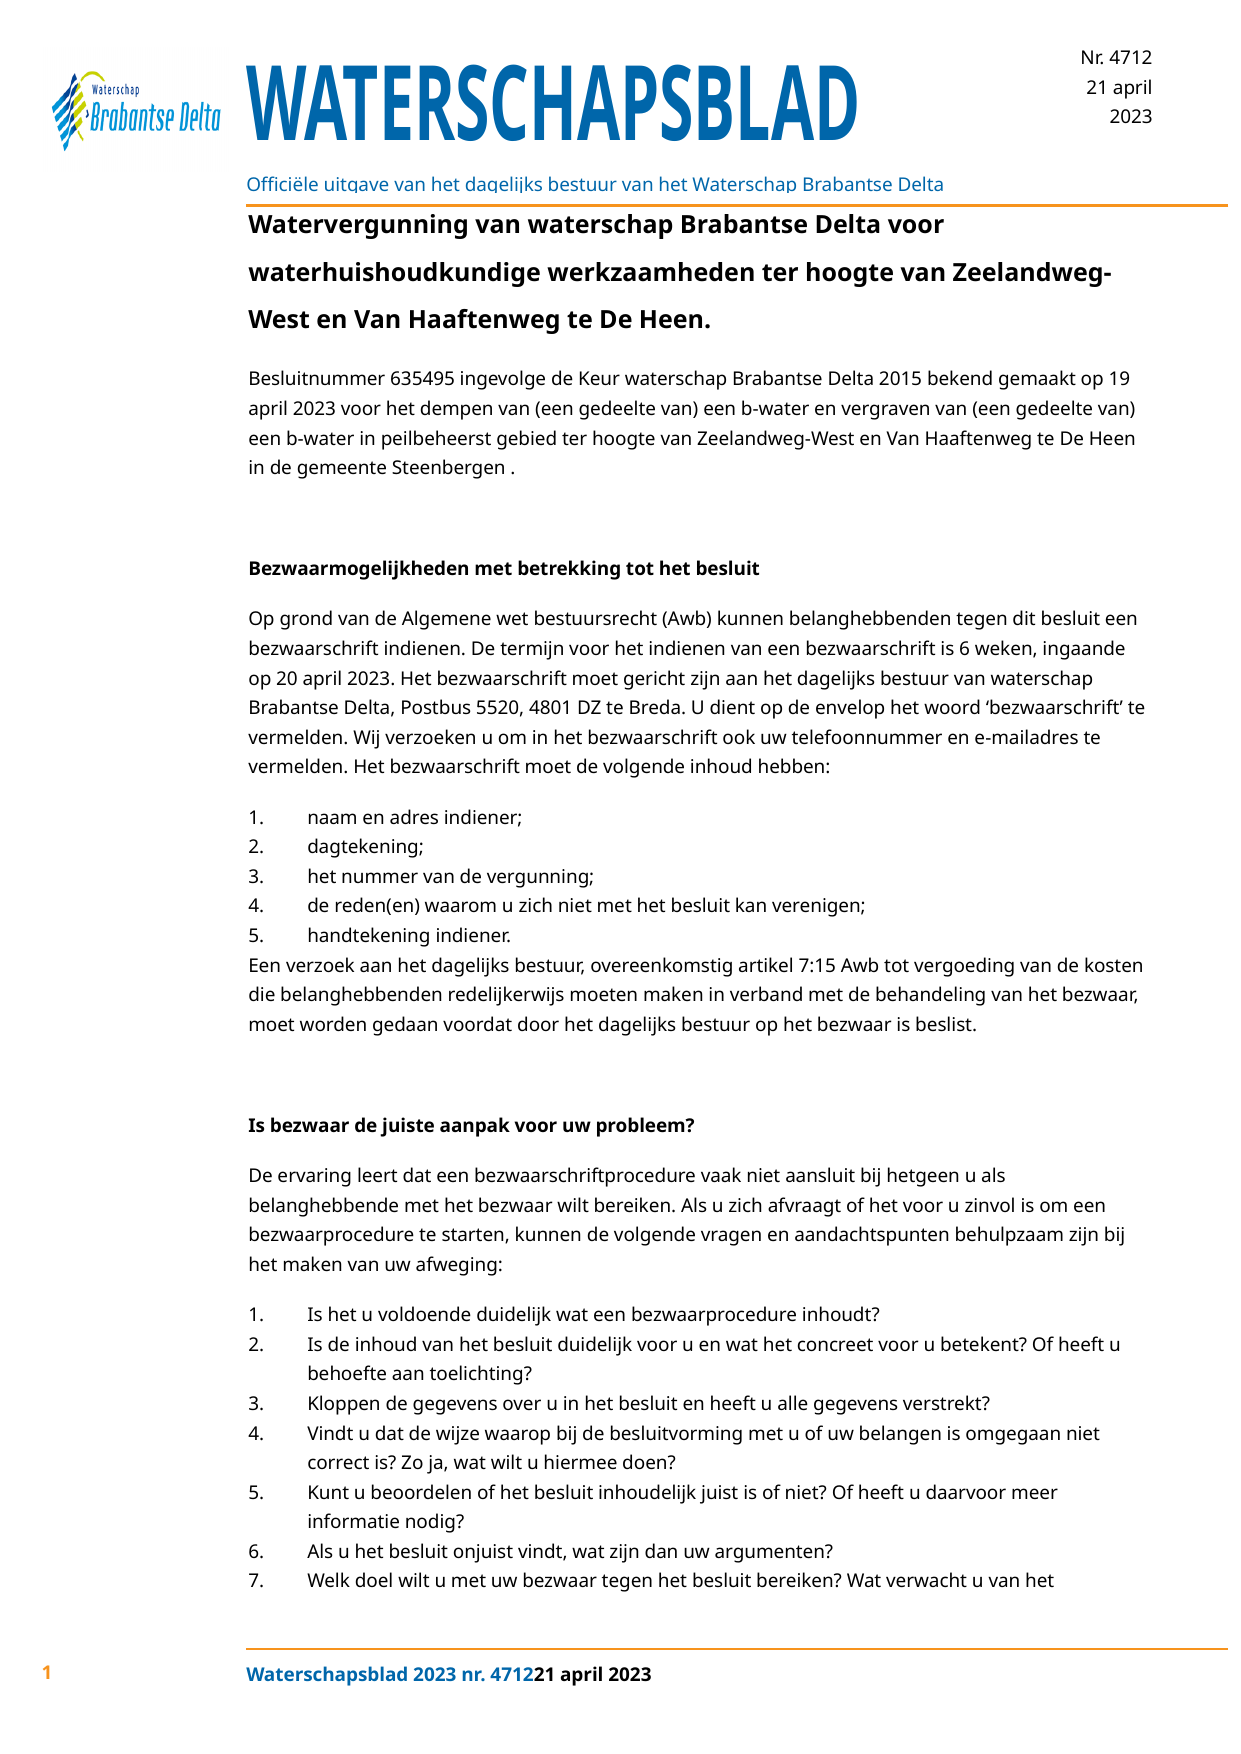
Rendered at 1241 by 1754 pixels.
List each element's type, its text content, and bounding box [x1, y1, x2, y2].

list Kloppen de gegevens over u in het besluit en heeft u alle gegevens verstrekt? [248, 1390, 1152, 1416]
text Een verzoek aan het dagelijks bestuur, overeenkomstig artikel 7:15 Awb tot vergoeding van de kosten die belanghebbenden redelijkerwijs moeten maken in verband met de behandeling van het bezwaar, moet worden gedaan voordat door het dagelijks bestuur op het bezwaar is beslist. [248, 952, 1152, 1037]
text Op grond van de Algemene wet bestuursrecht (Awb) kunnen belanghebbenden tegen dit besluit een bezwaarschrift indienen. De termijn voor het indienen van een bezwaarschrift is 6 weken, ingaande op 20 april 2023. Het bezwaarschrift moet gericht zijn aan het dagelijks bestuur van waterschap Brabantse Delta, Postbus 5520, 4801 DZ te Breda. U dient op de envelop het woord ‘bezwaarschrift’ te vermelden. Wij verzoeken u om in het bezwaarschrift ook uw telefoonnummer en e‑mailadres te vermelden. Het bezwaarschrift moet de volgende inhoud hebben: [248, 606, 1152, 779]
list Vindt u dat de wijze waarop bij de besluitvorming met u of uw belangen is omgegaan niet correct is? Zo ja, wat wilt u hiermee doen? [248, 1420, 1152, 1475]
list de reden(en) waarom u zich niet met het besluit kan verenigen; [248, 893, 1152, 918]
list Als u het besluit onjuist vindt, wat zijn dan uw argumenten? [248, 1538, 1152, 1564]
picture [41, 47, 231, 172]
list naam en adres indiener; [248, 804, 1152, 829]
list dagtekening; [248, 833, 1152, 859]
list Kunt u beoordelen of het besluit inhoudelijk juist is of niet? Of heeft u daarvoor meer informatie nodig? [248, 1479, 1152, 1534]
list Welk doel wilt u met uw bezwaar tegen het besluit bereiken? Wat verwacht u van het [248, 1568, 1152, 1593]
text Besluitnummer 635495 ingevolge de Keur waterschap Brabantse Delta 2015 bekend gemaakt op 19 april 2023 voor het dempen van (een gedeelte van) een b-water en vergraven van (een gedeelte van) een b-water in peilbeheerst gebied ter hoogte van Zeelandweg-West en Van Haaftenweg te De Heen in de gemeente Steenbergen . [248, 366, 1152, 480]
list Is het u voldoende duidelijk wat een bezwaarprocedure inhoudt? [248, 1301, 1152, 1327]
text Bezwaarmogelijkheden met betrekking tot het besluit [248, 555, 1152, 581]
text Is bezwaar de juiste aanpak voor uw probleem? [248, 1112, 1152, 1137]
text Watervergunning van waterschap Brabantse Delta voor waterhuishoudkundige werkzaamheden ter hoogte van Zeelandweg-West en Van Haaftenweg te De Heen. [248, 207, 1152, 336]
list handtekening indiener. [248, 922, 1152, 948]
text De ervaring leert dat een bezwaarschriftprocedure vaak niet aansluit bij hetgeen u als belanghebbende met het bezwaar wilt bereiken. Als u zich afvraagt of het voor u zinvol is om een bezwaarprocedure te starten, kunnen de volgende vragen en aandachtspunten behulpzaam zijn bij het maken van uw afweging: [248, 1162, 1152, 1277]
list het nummer van de vergunning; [248, 863, 1152, 889]
list Is de inhoud van het besluit duidelijk voor u en wat het concreet voor u betekent? Of heeft u behoefte aan toelichting? [248, 1331, 1152, 1386]
